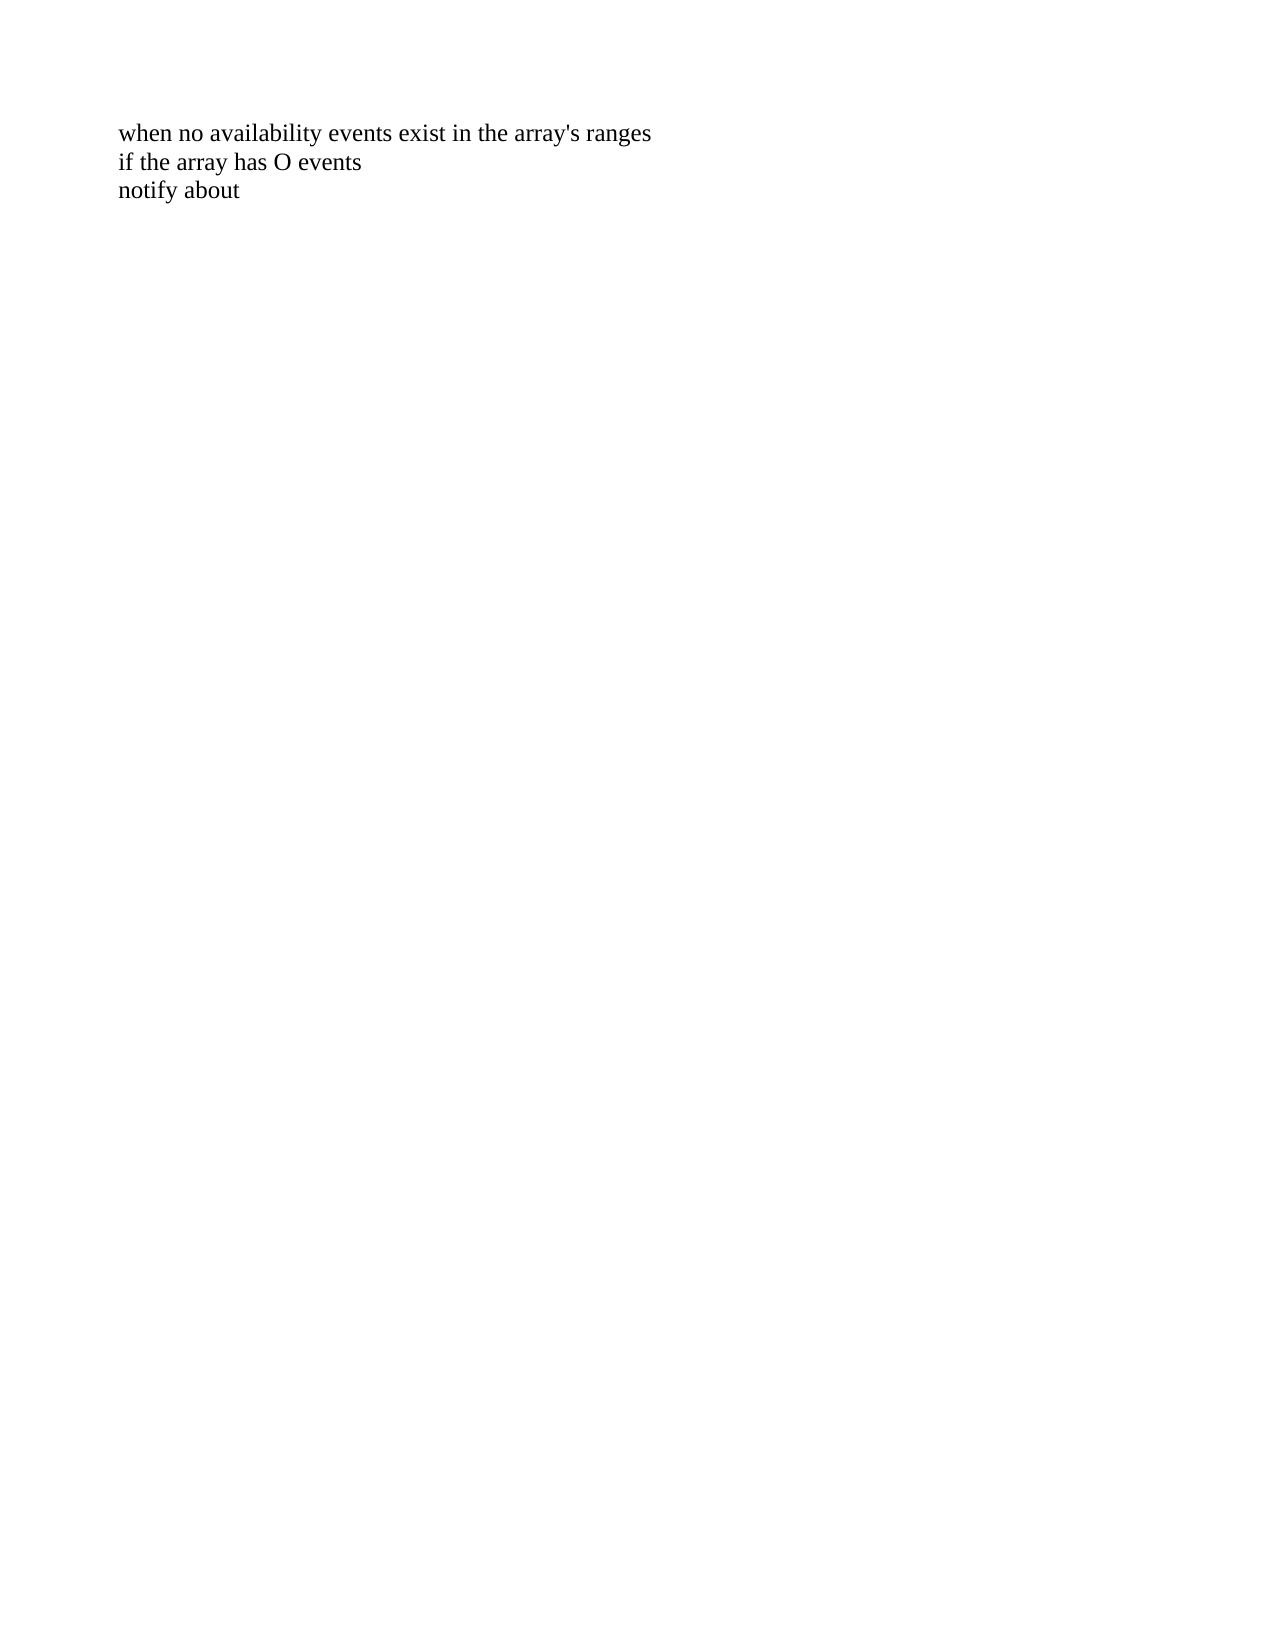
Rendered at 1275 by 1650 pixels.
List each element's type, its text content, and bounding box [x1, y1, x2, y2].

text if the array has O events [118, 147, 1157, 176]
text notify about [118, 176, 1157, 204]
text when no availability events exist in the array's ranges [118, 118, 1157, 147]
